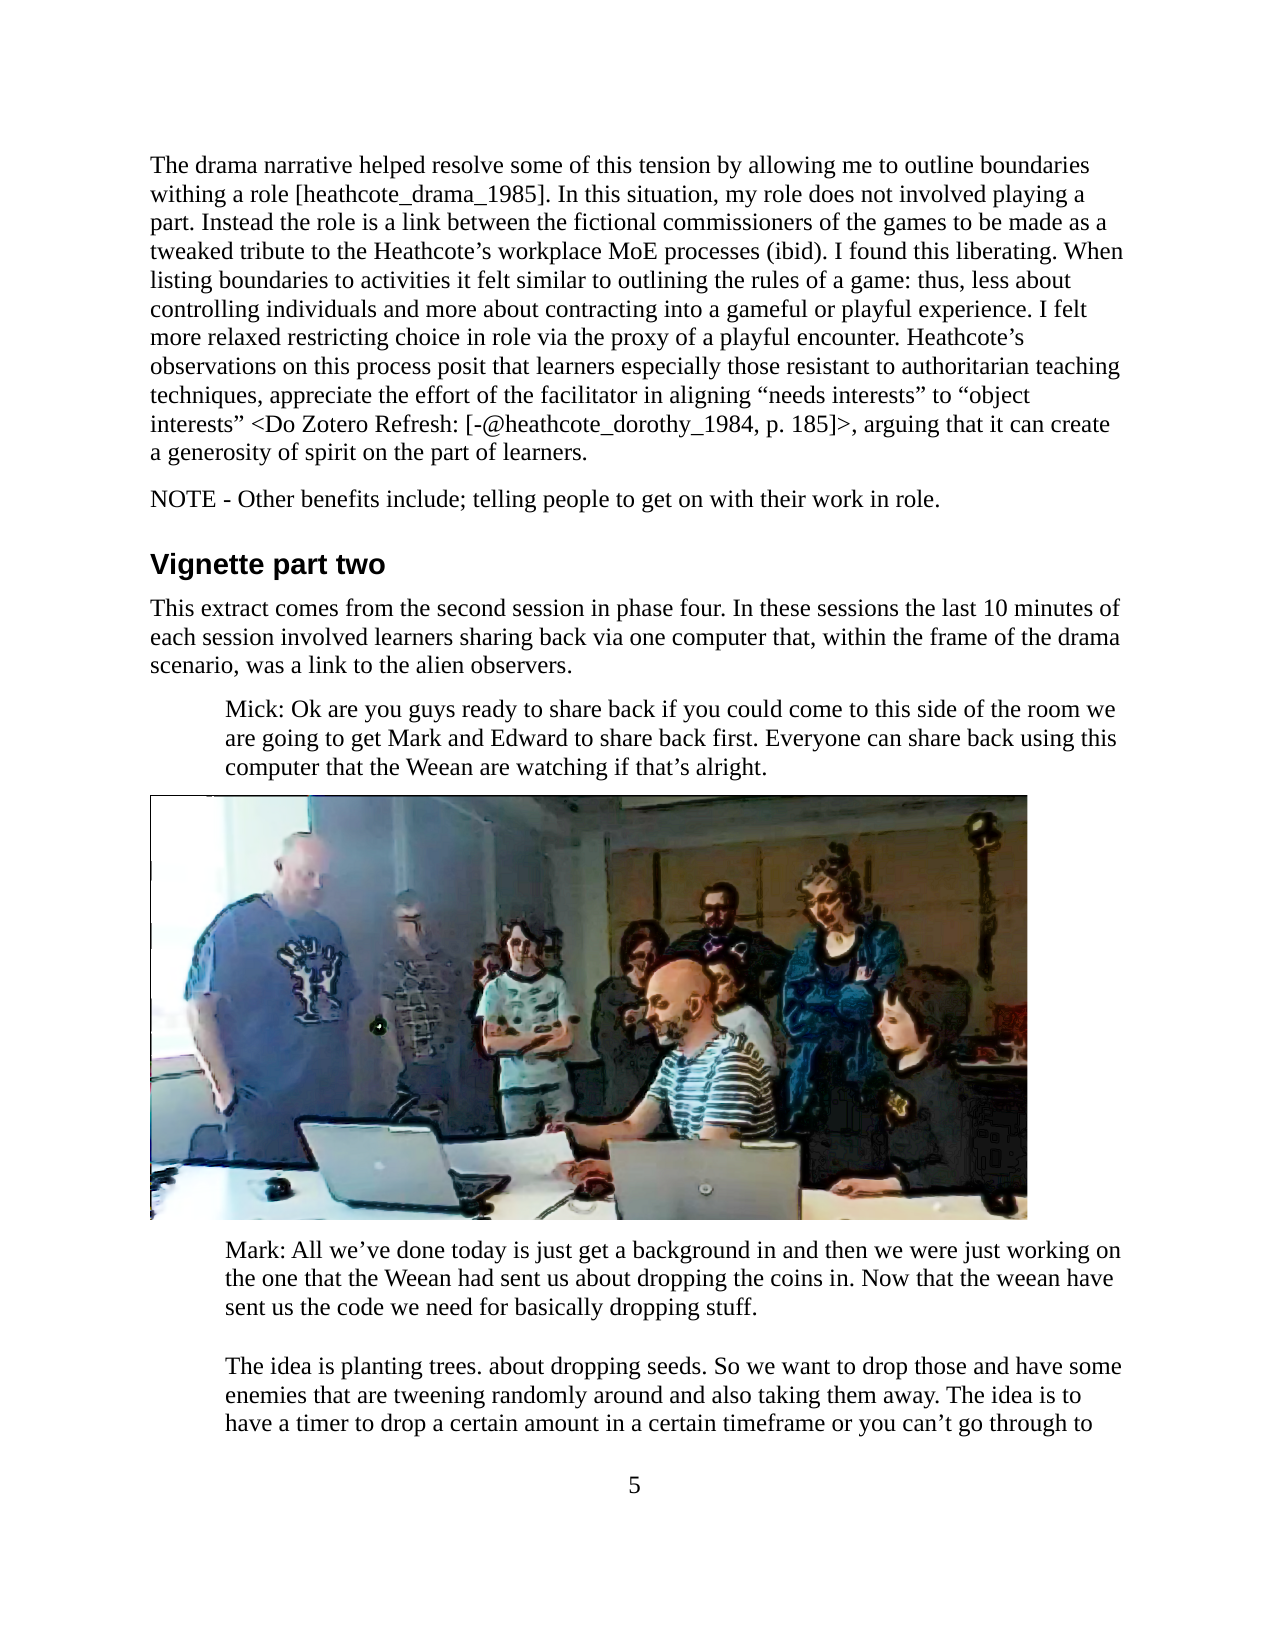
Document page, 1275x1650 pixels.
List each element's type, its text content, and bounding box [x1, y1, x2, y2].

subtitle Vignette part two [150, 547, 1125, 580]
text The idea is planting trees. about dropping seeds. So we want to drop those and have some enemies that are tweening randomly around and also taking them away. The idea is to have a timer to drop a certain amount in a certain timeframe or you can’t go through to [225, 1351, 1125, 1437]
picture [150, 795, 1028, 1220]
text Mick: Ok are you guys ready to share back if you could come to this side of the room we are going to get Mark and Edward to share back first. Everyone can share back using this computer that the Weean are watching if that’s alright. [225, 694, 1125, 780]
text Mark: All we’ve done today is just get a background in and then we were just working on the one that the Weean had sent us about dropping the coins in. Now that the weean have sent us the code we need for basically dropping stuff. [225, 1235, 1125, 1321]
text This extract comes from the second session in phase four. In these sessions the last 10 minutes of each session involved learners sharing back via one computer that, within the frame of the drama scenario, was a link to the alien observers. [150, 593, 1125, 679]
text The drama narrative helped resolve some of this tension by allowing me to outline boundaries withing a role [heathcote_drama_1985]. In this situation, my role does not involved playing a part. Instead the role is a link between the fictional commissioners of the games to be made as a tweaked tribute to the Heathcote’s workplace MoE processes (ibid). I found this liberating. When listing boundaries to activities it felt similar to outlining the rules of a game: thus, less about controlling individuals and more about contracting into a gameful or playful experience. I felt more relaxed restricting choice in role via the proxy of a playful encounter. Heathcote’s observations on this process posit that learners especially those resistant to authoritarian teaching techniques, appreciate the effort of the facilitator in aligning “needs interests” to “object interests” <Do Zotero Refresh: [-@heathcote_dorothy_1984, p. 185]>, arguing that it can create a generosity of spirit on the part of learners. [150, 150, 1125, 466]
text NOTE - Other benefits include; telling people to get on with their work in role. [150, 484, 1125, 513]
